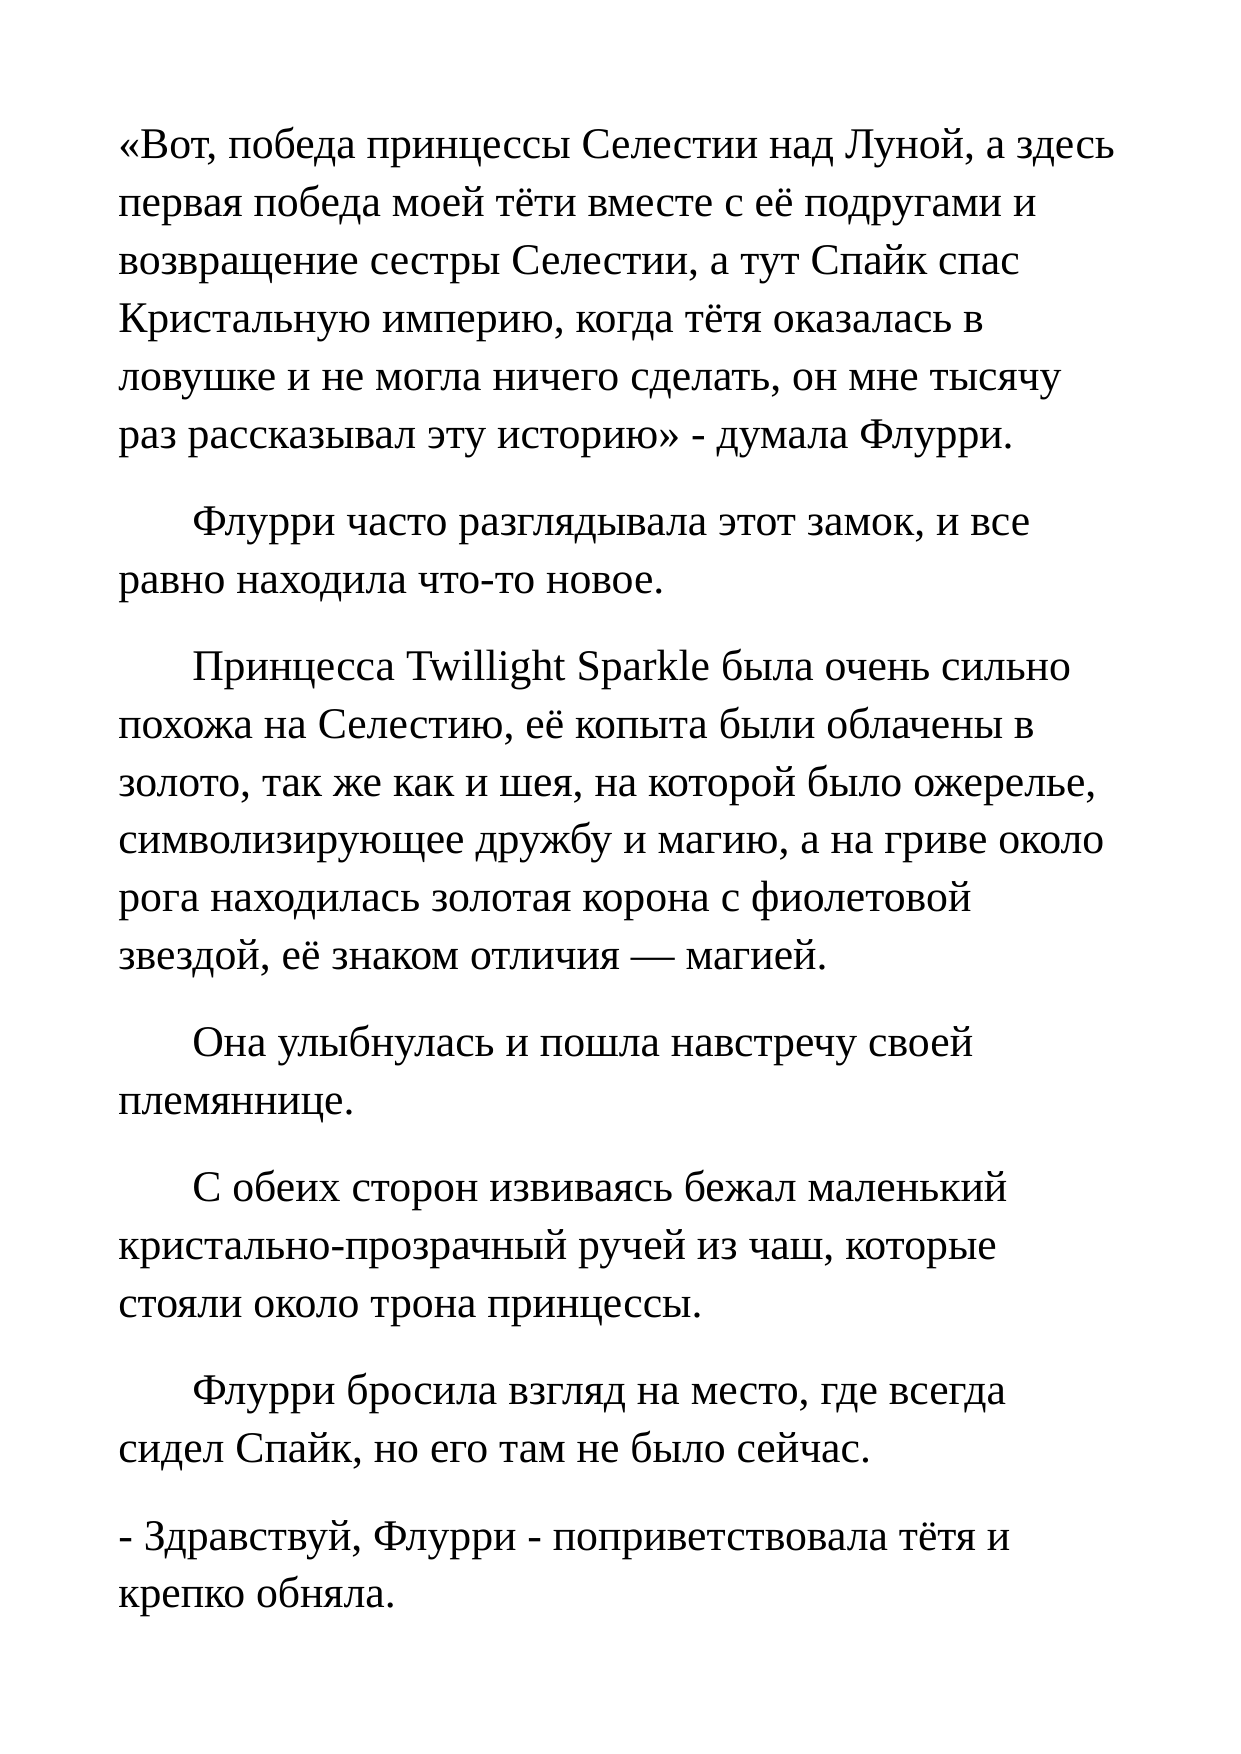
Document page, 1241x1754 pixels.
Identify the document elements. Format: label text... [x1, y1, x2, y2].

text С обеих сторон извиваясь бежал маленький кристально-прозрачный ручей из чаш, которые стояли около трона принцессы. [118, 1161, 1122, 1327]
text - Здравствуй, Флурри - поприветствовала тётя и крепко обняла. [118, 1509, 1122, 1617]
text Она улыбнулась и пошла навстречу своей племяннице. [118, 1016, 1122, 1124]
text Принцесса Twillight Sparkle была очень сильно похожа на Селестию, её копыта были облачены в золото, так же как и шея, на которой было ожерелье, символизирующее дружбу и магию, а на гриве около рога находилась золотая корона с фиолетовой звездой, её знаком отличия — магией. [118, 639, 1122, 979]
text Флурри часто разглядывала этот замок, и все равно находила что-то новое. [118, 494, 1122, 603]
text Флурри бросила взгляд на место, где всегда сидел Спайк, но его там не было сейчас. [118, 1364, 1122, 1472]
text «Вот, победа принцессы Селестии над Луной, а здесь первая победа моей тёти вместе с её подругами и возвращение сестры Селестии, а тут Спайк спас Кристальную империю, когда тётя оказалась в ловушке и не могла ничего сделать, он мне тысячу раз рассказывал эту историю» - думала Флурри. [118, 118, 1122, 457]
